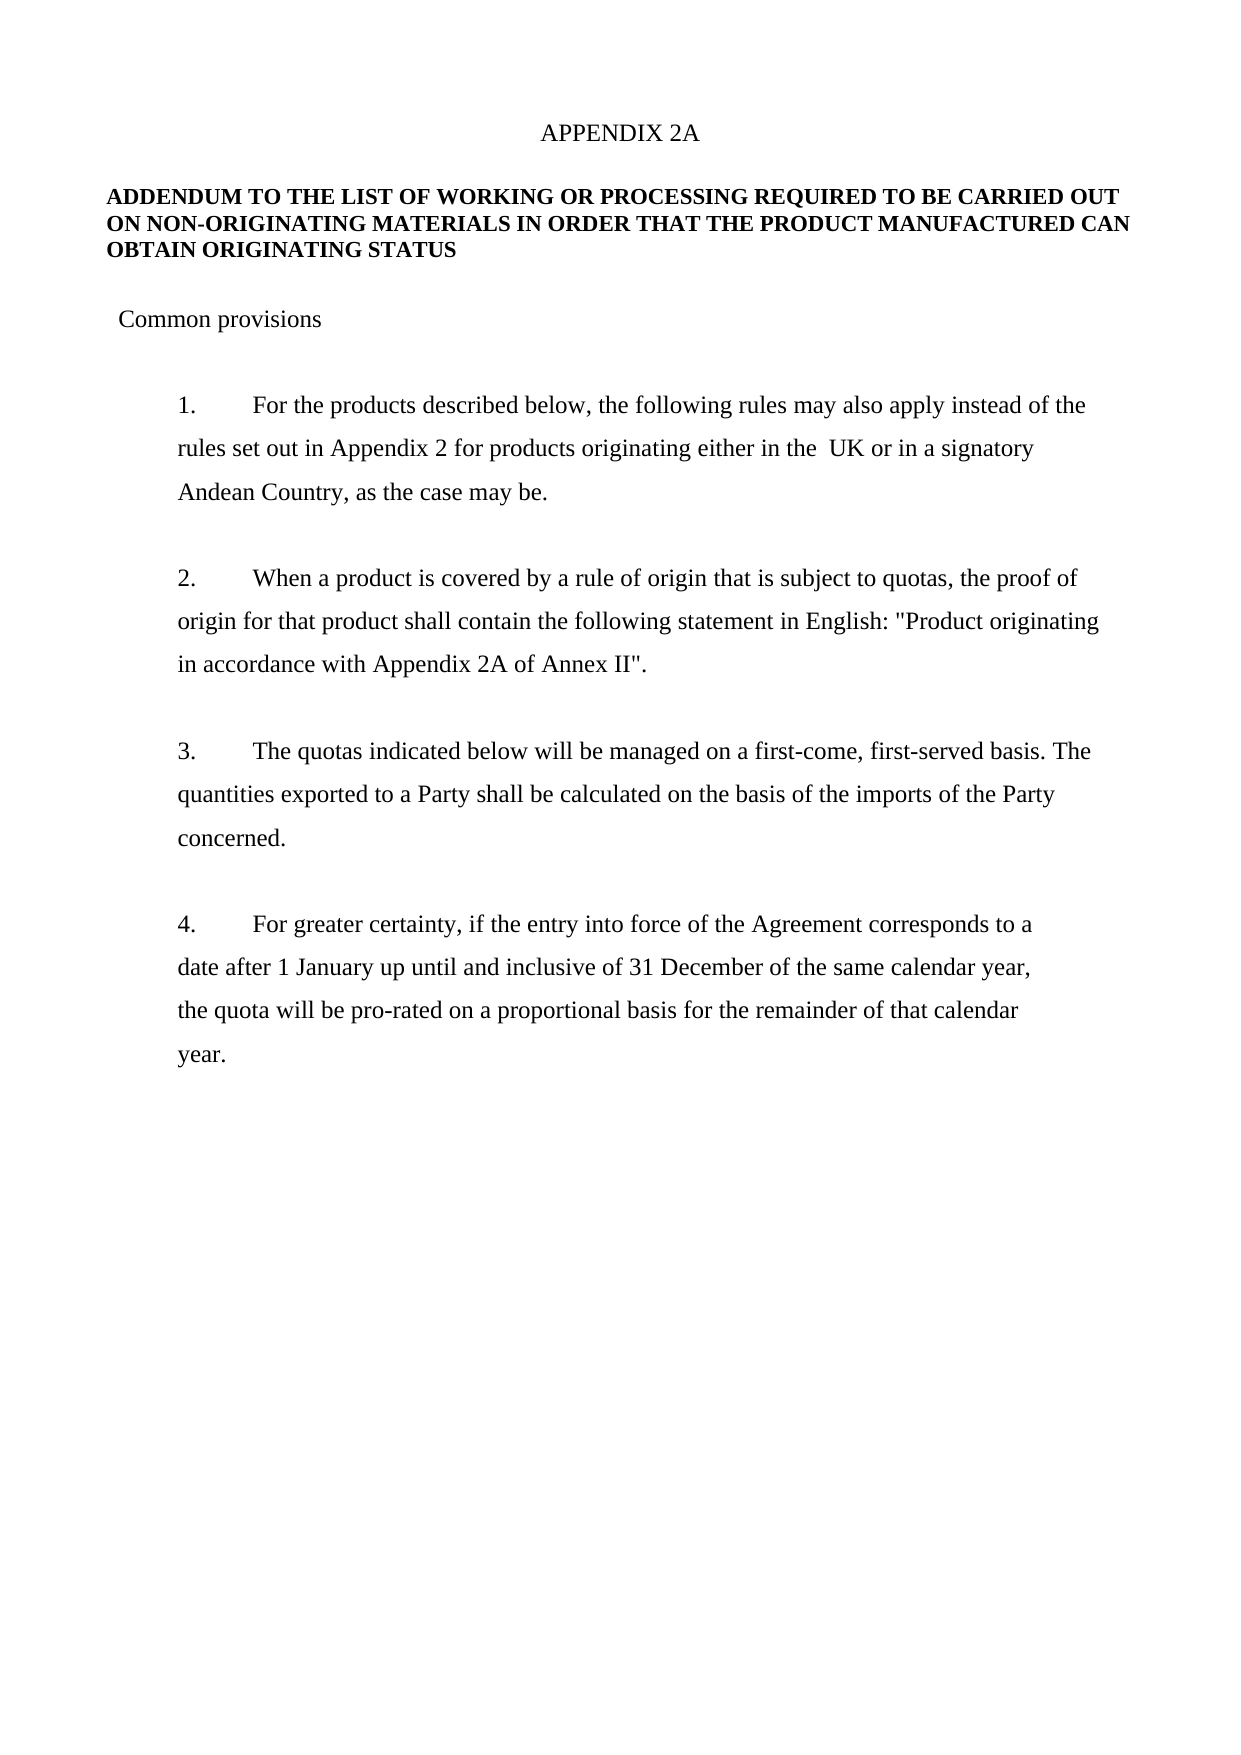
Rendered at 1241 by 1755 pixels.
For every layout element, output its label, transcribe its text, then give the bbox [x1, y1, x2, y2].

text APPENDIX 2A [108, 118, 1132, 146]
list The quotas indicated below will be managed on a first-come, first-served basis. The quantities exported to a Party shall be calculated on the basis of the imports of the Party concerned. [177, 736, 1120, 851]
list For greater certainty, if the entry into force of the Agreement corresponds to a date after 1 January up until and inclusive of 31 December of the same calendar year, the quota will be pro-rated on a proportional basis for the remainder of that calendar year. [177, 909, 1048, 1067]
list For the products described below, the following rules may also apply instead of the rules set out in Appendix 2 for products originating either in the UK or in a signatory Andean Country, as the case may be. [177, 390, 1099, 505]
list When a product is covered by a rule of origin that is subject to quotas, the proof of origin for that product shall contain the following statement in English: "Product originating in accordance with Appendix 2A of Annex II". [177, 563, 1105, 678]
text ADDENDUM TO THE LIST OF WORKING OR PROCESSING REQUIRED TO BE CARRIED OUT ON NON-ORIGINATING MATERIALS IN ORDER THAT THE PRODUCT MANUFACTURED CAN OBTAIN ORIGINATING STATUS [106, 183, 1132, 262]
text Common provisions [118, 304, 1132, 333]
